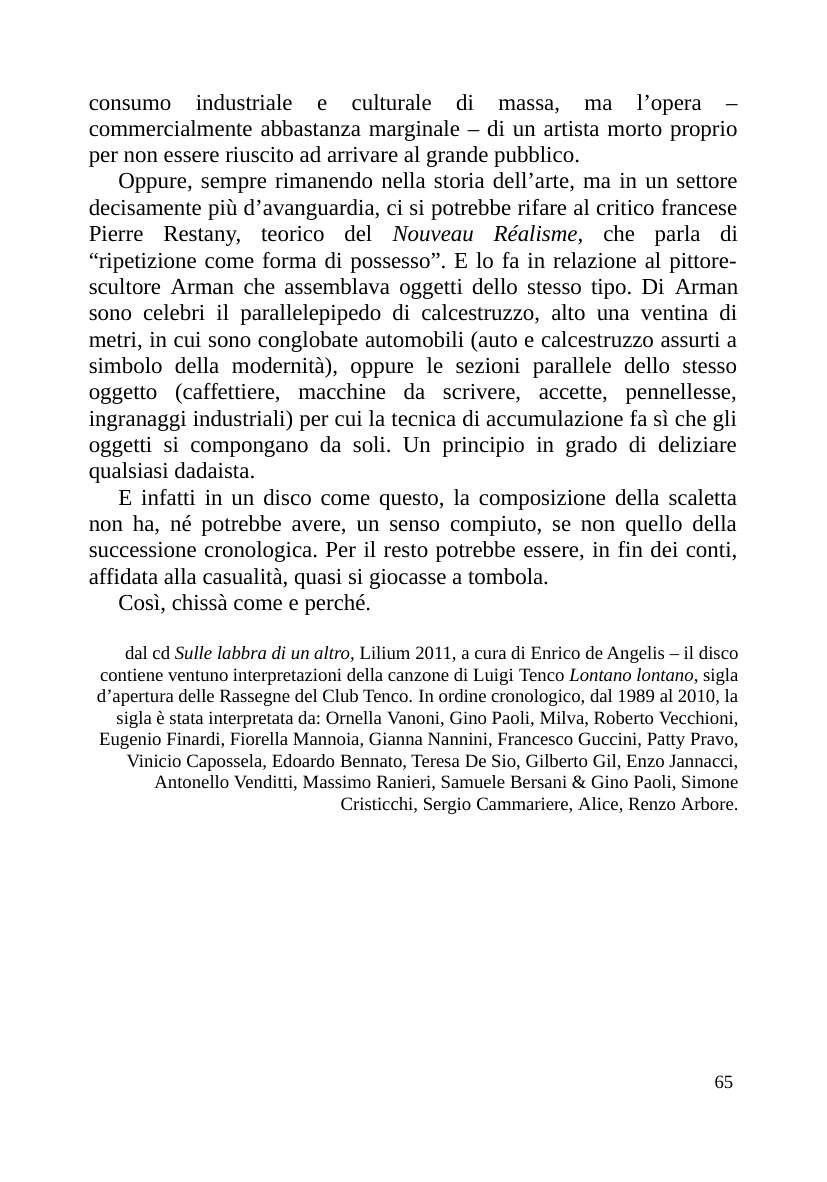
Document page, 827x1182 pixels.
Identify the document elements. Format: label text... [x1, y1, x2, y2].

text dal cd Sulle labbra di un altro, Lilium 2011, a cura di Enrico de Angelis – il disco contiene ventuno interpretazioni della canzone di Luigi Tenco Lontano lontano, sigla d’apertura delle Rassegne del Club Tenco. In ordine cronologico, dal 1989 al 2010, la sigla è stata interpretata da: Ornella Vanoni, Gino Paoli, Milva, Roberto Vecchioni, Eugenio Finardi, Fiorella Mannoia, Gianna Nannini, Francesco Guccini, Patty Pravo, Vinicio Capossela, Edoardo Bennato, Teresa De Sio, Gilberto Gil, Enzo Jannacci, Antonello Venditti, Massimo Ranieri, Samuele Bersani & Gino Paoli, Simone Cristicchi, Sergio Cammariere, Alice, Renzo Arbore. [88, 642, 738, 814]
text Oppure, sempre rimanendo nella storia dell’arte, ma in un settore decisamente più d’avanguardia, ci si potrebbe rifare al critico francese Pierre Restany, teorico del Nouveau Réalisme, che parla di “ripetizione come forma di possesso”. E lo fa in relazione al pittore-scultore Arman che assemblava oggetti dello stesso tipo. Di Arman sono celebri il parallelepipedo di calcestruzzo, alto una ventina di metri, in cui sono conglobate automobili (auto e calcestruzzo assurti a simbolo della modernità), oppure le sezioni parallele dello stesso oggetto (caffettiere, macchine da scrivere, accette, pennellesse, ingranaggi industriali) per cui la tecnica di accumulazione fa sì che gli oggetti si compongano da soli. Un principio in grado di deliziare qualsiasi dadaista. [88, 168, 738, 484]
text E infatti in un disco come questo, la composizione della scaletta non ha, né potrebbe avere, un senso compiuto, se non quello della successione cronologica. Per il resto potrebbe essere, in fin dei conti, affidata alla casualità, quasi si giocasse a tombola. [88, 484, 738, 589]
text Così, chissà come e perché. [88, 589, 738, 616]
text consumo industriale e culturale di massa, ma l’opera – commercialmente abbastanza marginale – di un artista morto proprio per non essere riuscito ad arrivare al grande pubblico. [88, 88, 738, 168]
